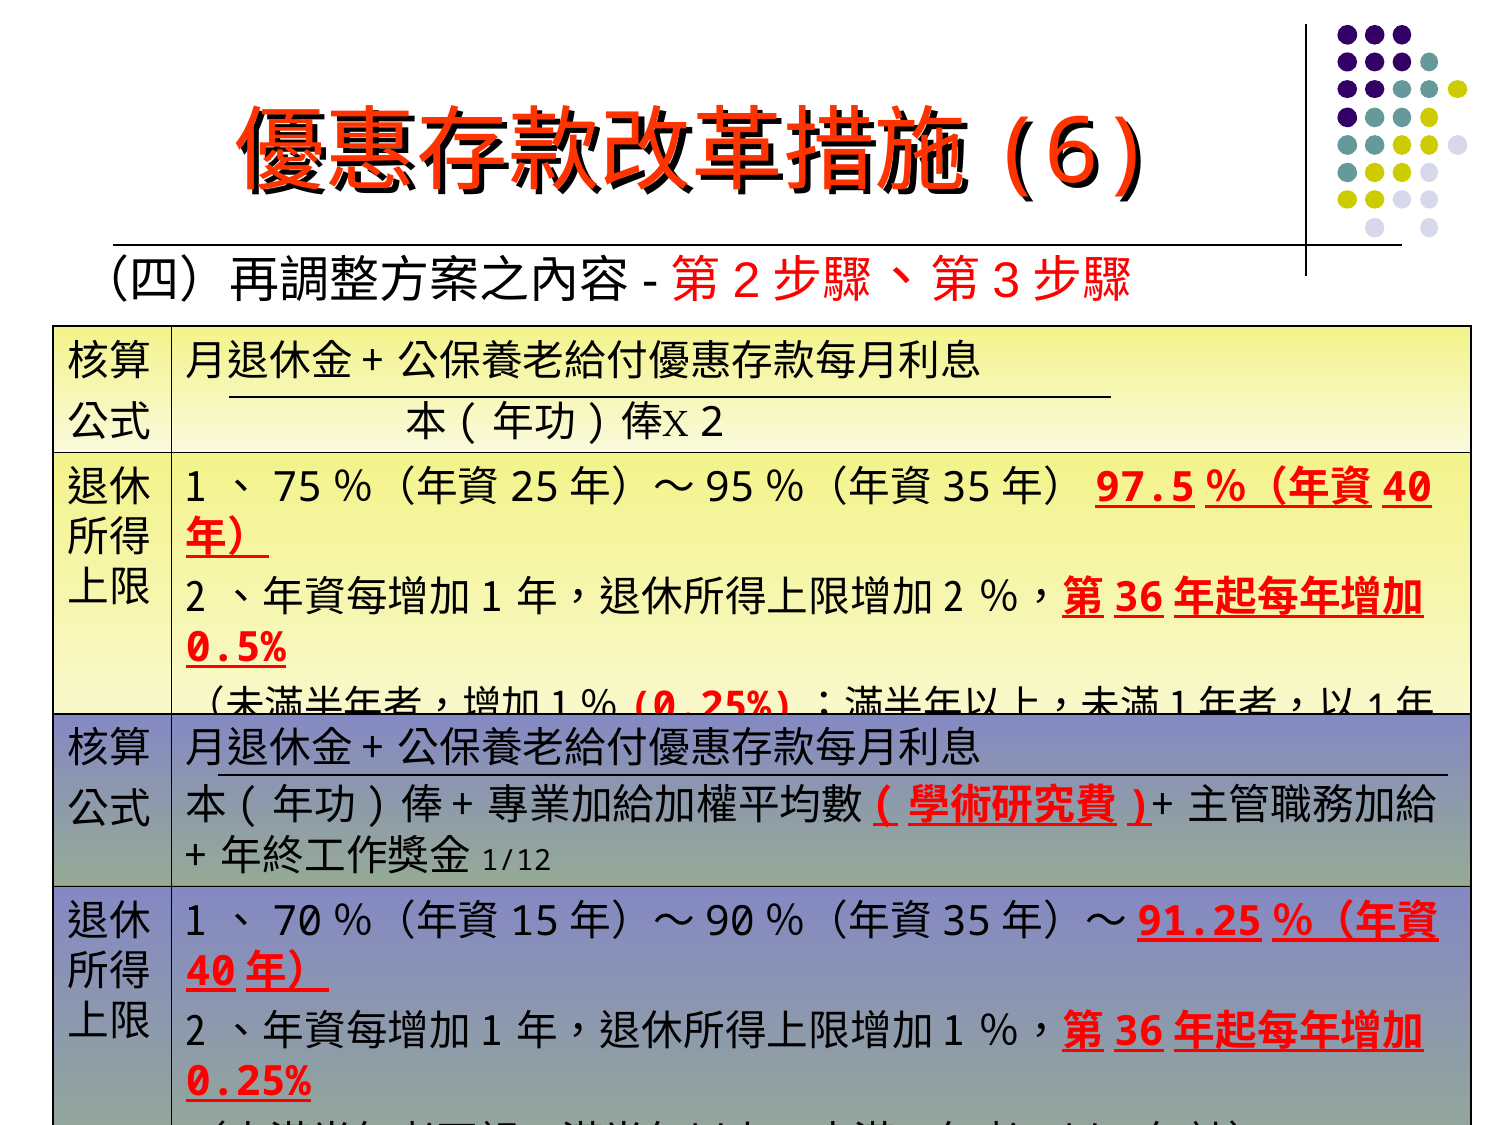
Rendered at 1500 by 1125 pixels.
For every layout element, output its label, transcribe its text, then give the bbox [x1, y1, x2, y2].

table_header 核算 公式 [54, 715, 171, 886]
list （四）再調整方案之內容-第2步驟、第3步驟 [64, 231, 1415, 325]
table_cell 1、75％（年資25年）～95％（年資35年）97.5％（年資40年） 2、年資每增加1年，退休所得上限增加2％，第36年起每年增加0.5% （未滿半年者，增加1％(0.25%)；滿半年以上，未滿1年者，以1年計） [172, 453, 1470, 713]
title 優惠存款改革措施(6) [74, 20, 1313, 208]
table_cell 1、70％（年資15年）～90％（年資35年）～91.25％（年資40年） 2、年資每增加1年，退休所得上限增加1％，第36年起每年增加0.25% （未滿半年者不記；滿半年以上，未滿1年者，以1年計） [172, 887, 1470, 1125]
table_header 月退休金+公保養老給付優惠存款每月利息 本(年功)俸Ⅹ2 [172, 327, 1470, 452]
table_header 月退休金+公保養老給付優惠存款每月利息 本(年功)俸+專業加給加權平均數(學術研究費)+主管職務加給+年終工作獎金1/12 [172, 715, 1470, 886]
table_cell 退休所得上限 [54, 887, 171, 1125]
table_header 核算 公式 [54, 327, 171, 452]
table_cell 退休所得上限 [54, 453, 171, 713]
